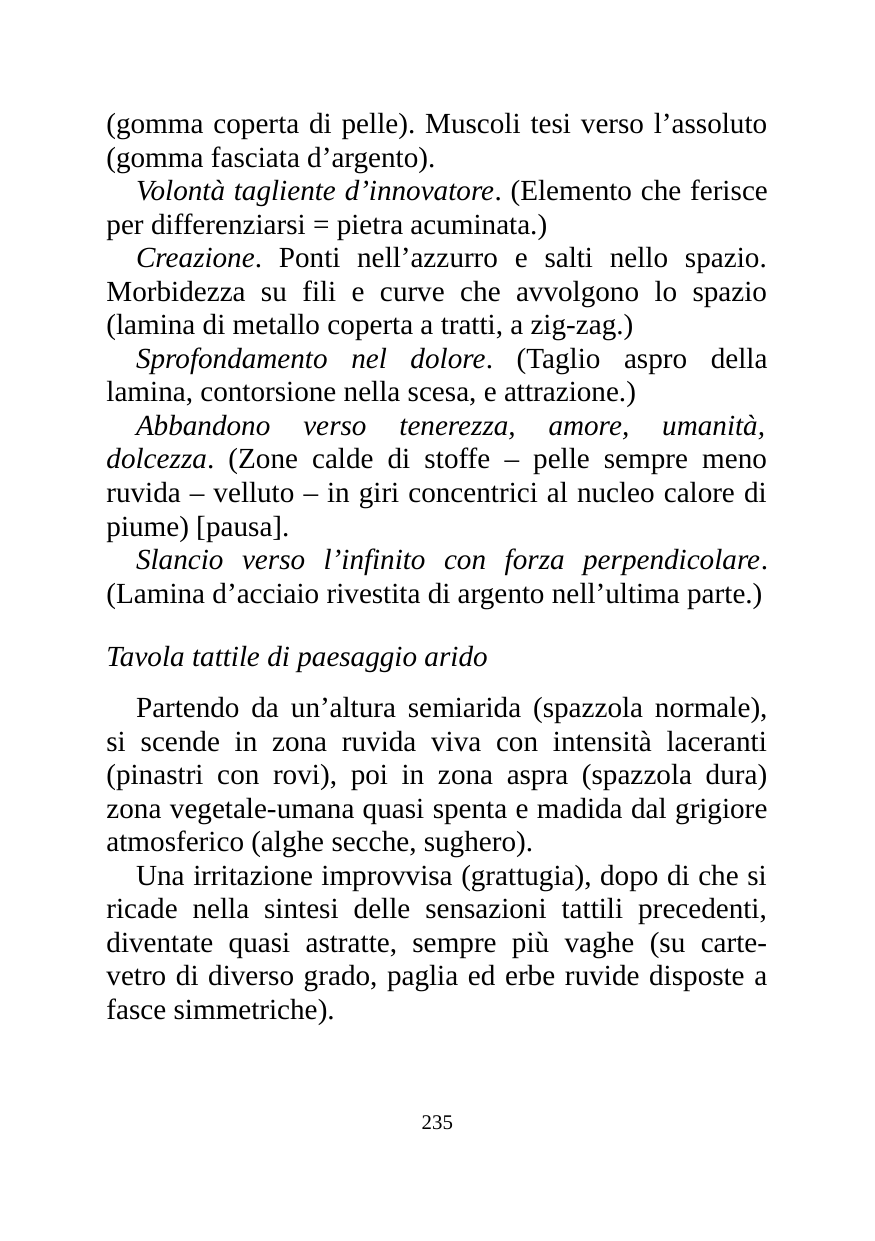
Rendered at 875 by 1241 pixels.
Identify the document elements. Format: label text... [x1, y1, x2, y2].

text Partendo da un’altura semiarida (spazzola normale), si scende in zona ruvida viva con intensità laceranti (pinastri con rovi), poi in zona aspra (spazzola dura) zona vegetale-umana quasi spenta e madida dal grigiore atmosferico (alghe secche, sughero). [106, 690, 768, 858]
text Sprofondamento nel dolore. (Taglio aspro della lamina, contorsione nella scesa, e attrazione.) [106, 341, 768, 408]
text Creazione. Ponti nell’azzurro e salti nello spazio. Morbidezza su fili e curve che avvolgono lo spazio (lamina di metallo coperta a tratti, a zig-zag.) [106, 240, 768, 341]
text Abbandono verso tenerezza, amore, umanità, dolcezza. (Zone calde di stoffe – pelle sempre meno ruvida – velluto – in giri concentrici al nucleo calore di piume) [pausa]. [106, 408, 768, 542]
text Slancio verso l’infinito con forza perpendicolare. (Lamina d’acciaio rivestita di argento nell’ultima parte.) [106, 542, 768, 609]
text Volontà tagliente d’innovatore. (Elemento che ferisce per differenziarsi = pietra acuminata.) [106, 173, 768, 240]
text Tavola tattile di paesaggio arido [106, 639, 768, 672]
text Una irritazione improvvisa (grattugia), dopo di che si ricade nella sintesi delle sensazioni tattili precedenti, diventate quasi astratte, sempre più vaghe (su carte-vetro di diverso grado, paglia ed erbe ruvide disposte a fasce simmetriche). [106, 858, 768, 1026]
text (gomma coperta di pelle). Muscoli tesi verso l’assoluto (gomma fasciata d’argento). [106, 106, 768, 173]
